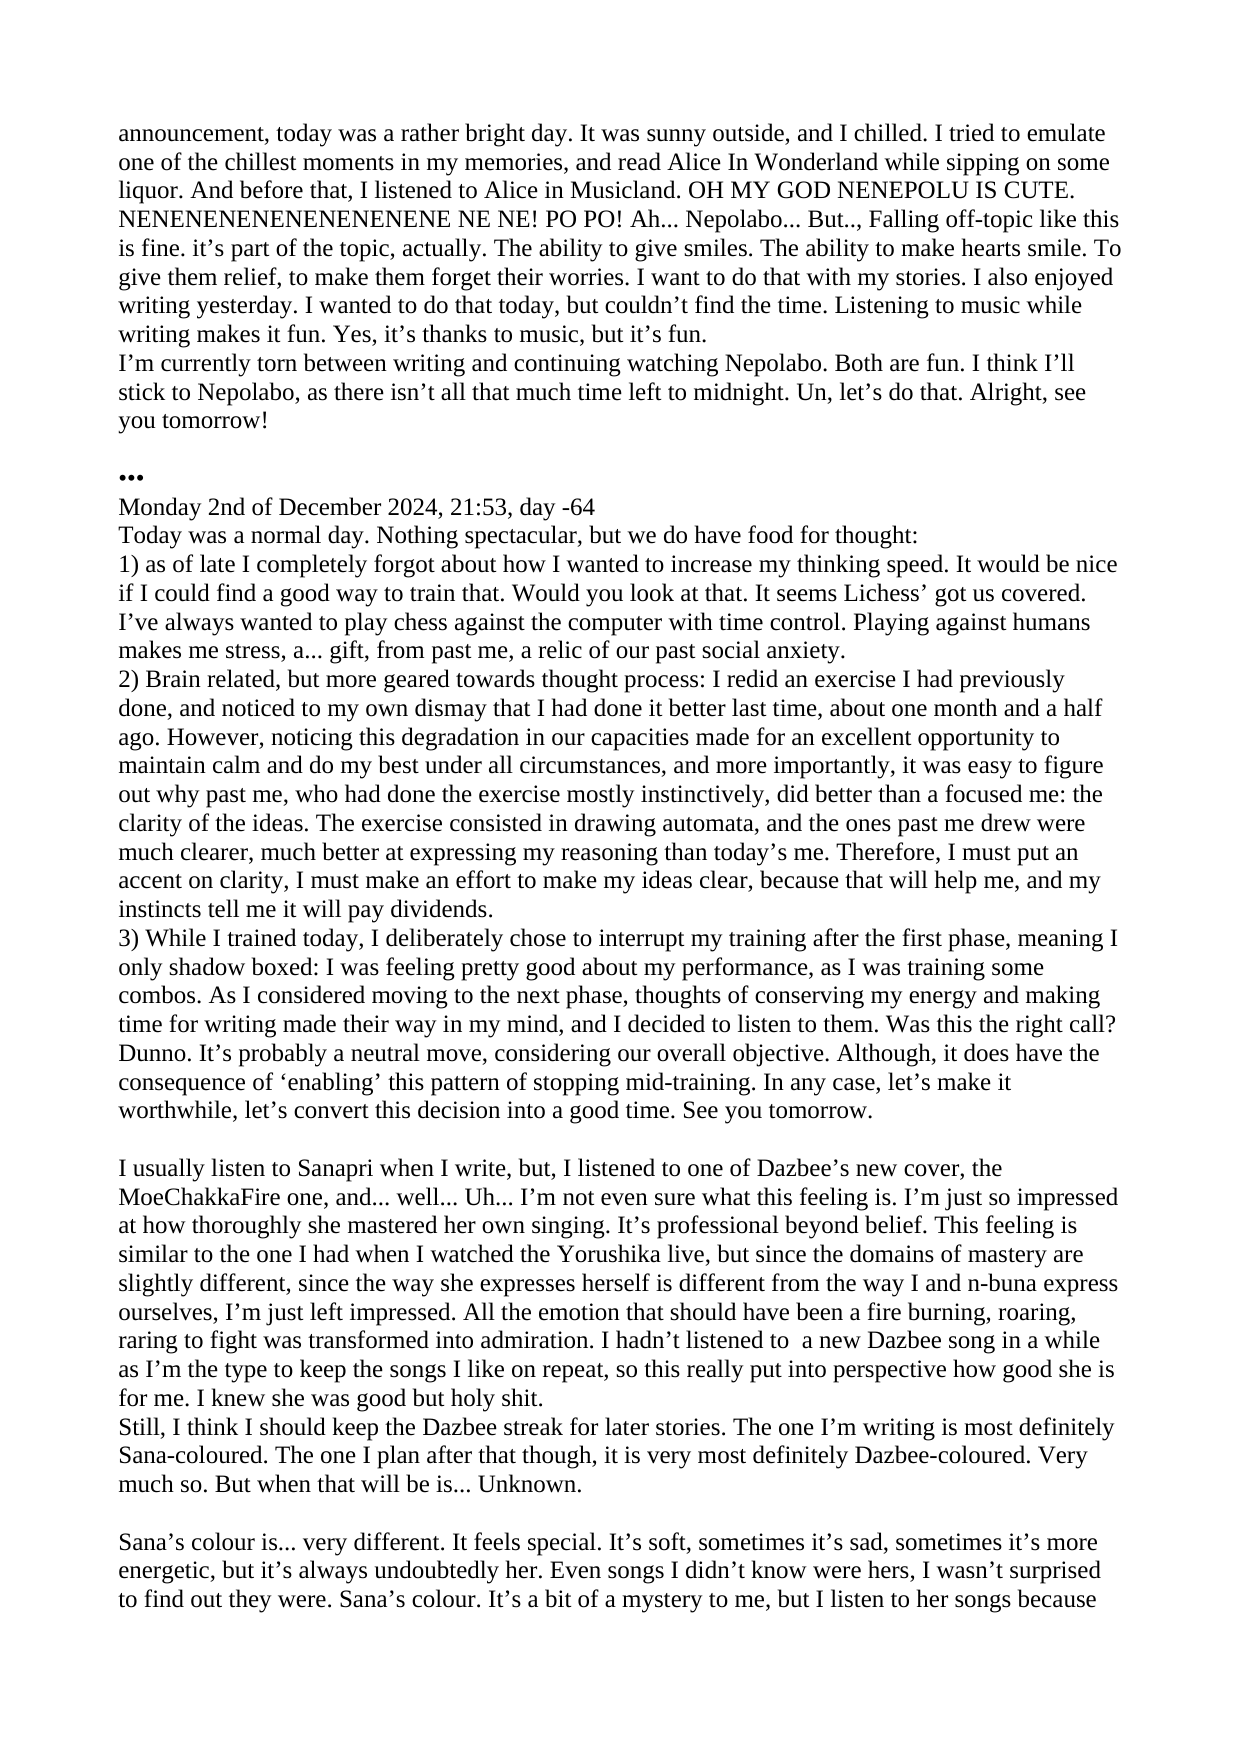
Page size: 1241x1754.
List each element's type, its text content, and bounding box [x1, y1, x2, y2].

text I’m currently torn between writing and continuing watching Nepolabo. Both are fun. I think I’ll stick to Nepolabo, as there isn’t all that much time left to midnight. Un, let’s do that. Alright, see you tomorrow! [118, 348, 1122, 434]
text Still, I think I should keep the Dazbee streak for later stories. The one I’m writing is most definitely Sana-coloured. The one I plan after that though, it is very most definitely Dazbee-coloured. Very much so. But when that will be is... Unknown. [118, 1412, 1122, 1498]
text 2) Brain related, but more geared towards thought process: I redid an exercise I had previously done, and noticed to my own dismay that I had done it better last time, about one month and a half ago. However, noticing this degradation in our capacities made for an excellent opportunity to maintain calm and do my best under all circumstances, and more importantly, it was easy to figure out why past me, who had done the exercise mostly instinctively, did better than a focused me: the clarity of the ideas. The exercise consisted in drawing automata, and the ones past me drew were much clearer, much better at expressing my reasoning than today’s me. Therefore, I must put an accent on clarity, I must make an effort to make my ideas clear, because that will help me, and my instincts tell me it will pay dividends. [118, 664, 1122, 923]
text ••• [118, 463, 1122, 492]
text 3) While I trained today, I deliberately chose to interrupt my training after the first phase, meaning I only shadow boxed: I was feeling pretty good about my performance, as I was training some combos. As I considered moving to the next phase, thoughts of conserving my energy and making time for writing made their way in my mind, and I decided to listen to them. Was this the right call? Dunno. It’s probably a neutral move, considering our overall objective. Although, it does have the consequence of ‘enabling’ this pattern of stopping mid-training. In any case, let’s make it worthwhile, let’s convert this decision into a good time. See you tomorrow. [118, 923, 1122, 1124]
text Sana’s colour is... very different. It feels special. It’s soft, sometimes it’s sad, sometimes it’s more energetic, but it’s always undoubtedly her. Even songs I didn’t know were hers, I wasn’t surprised to find out they were. Sana’s colour. It’s a bit of a mystery to me, but I listen to her songs because [118, 1527, 1122, 1613]
text Today was a normal day. Nothing spectacular, but we do have food for thought: [118, 521, 1122, 549]
text announcement, today was a rather bright day. It was sunny outside, and I chilled. I tried to emulate one of the chillest moments in my memories, and read Alice In Wonderland while sipping on some liquor. And before that, I listened to Alice in Musicland. OH MY GOD NENEPOLU IS CUTE. NENENENENENENENENENE NE NE! PO PO! Ah... Nepolabo... But.., Falling off-topic like this is fine. it’s part of the topic, actually. The ability to give smiles. The ability to make hearts smile. To give them relief, to make them forget their worries. I want to do that with my stories. I also enjoyed writing yesterday. I wanted to do that today, but couldn’t find the time. Listening to music while writing makes it fun. Yes, it’s thanks to music, but it’s fun. [118, 118, 1122, 348]
text I usually listen to Sanapri when I write, but, I listened to one of Dazbee’s new cover, the MoeChakkaFire one, and... well... Uh... I’m not even sure what this feeling is. I’m just so impressed at how thoroughly she mastered her own singing. It’s professional beyond belief. This feeling is similar to the one I had when I watched the Yorushika live, but since the domains of mastery are slightly different, since the way she expresses herself is different from the way I and n-buna express ourselves, I’m just left impressed. All the emotion that should have been a fire burning, roaring, raring to fight was transformed into admiration. I hadn’t listened to a new Dazbee song in a while as I’m the type to keep the songs I like on repeat, so this really put into perspective how good she is for me. I knew she was good but holy shit. [118, 1153, 1122, 1412]
text 1) as of late I completely forgot about how I wanted to increase my thinking speed. It would be nice if I could find a good way to train that. Would you look at that. It seems Lichess’ got us covered. I’ve always wanted to play chess against the computer with time control. Playing against humans makes me stress, a... gift, from past me, a relic of our past social anxiety. [118, 549, 1122, 664]
text Monday 2nd of December 2024, 21:53, day -64 [118, 492, 1122, 521]
